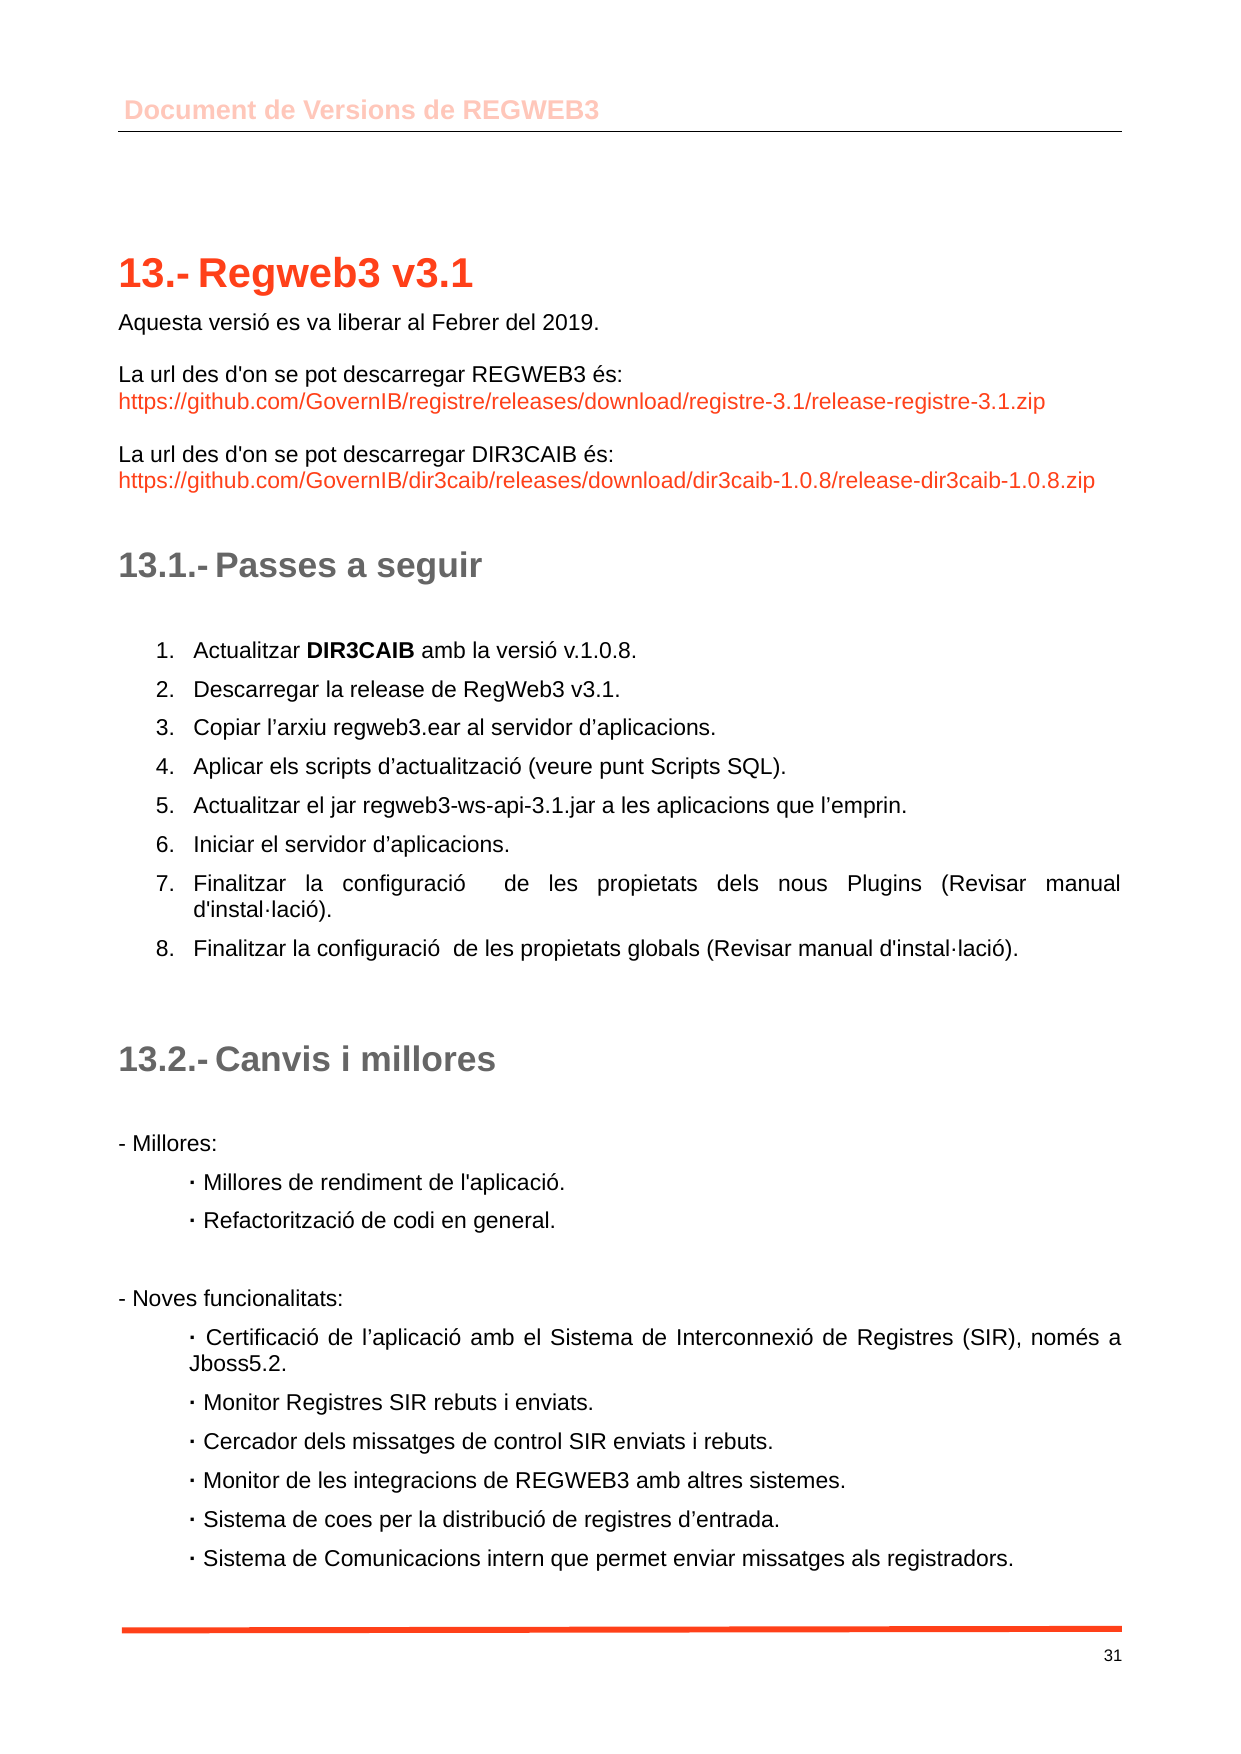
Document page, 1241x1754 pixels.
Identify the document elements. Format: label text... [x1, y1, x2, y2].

subtitle Canvis i millores [118, 1038, 1122, 1078]
text - Noves funcionalitats: [118, 1285, 1122, 1312]
list Descarregar la release de RegWeb3 v3.1. [156, 676, 1122, 702]
subtitle Regweb3 v3.1 [118, 248, 1122, 296]
text · Sistema de coes per la distribució de registres d’entrada. [189, 1506, 1122, 1532]
text · Certificació de l’aplicació amb el Sistema de Interconnexió de Registres (SIR), només a Jboss5.2. [189, 1324, 1122, 1377]
text https://github.com/GovernIB/dir3caib/releases/download/dir3caib-1.0.8/release-dir3caib-1.0.8.zip [118, 467, 1122, 493]
text La url des d'on se pot descarregar DIR3CAIB és: [118, 441, 1122, 467]
text · Refactorització de codi en general. [189, 1207, 1122, 1234]
text Aquesta versió es va liberar al Febrer del 2019. [118, 309, 1122, 335]
list Actualitzar el jar regweb3-ws-api-3.1.jar a les aplicacions que l’emprin. [156, 792, 1122, 818]
list Aplicar els scripts d’actualització (veure punt Scripts SQL). [156, 753, 1122, 779]
text - Millores: [118, 1130, 1122, 1156]
list Finalitzar la configuració de les propietats globals (Revisar manual d'instal·lació). [156, 935, 1122, 961]
list Finalitzar la configuració de les propietats dels nous Plugins (Revisar manual d'instal·lació). [156, 870, 1122, 922]
text · Cercador dels missatges de control SIR enviats i rebuts. [189, 1428, 1122, 1454]
subtitle Passes a seguir [118, 544, 1122, 585]
list Copiar l’arxiu regweb3.ear al servidor d’aplicacions. [156, 714, 1122, 741]
list Iniciar el servidor d’aplicacions. [156, 831, 1122, 857]
text · Sistema de Comunicacions intern que permet enviar missatges als registradors. [189, 1545, 1122, 1571]
text · Millores de rendiment de l'aplicació. [189, 1169, 1122, 1195]
text La url des d'on se pot descarregar REGWEB3 és: [118, 361, 1122, 388]
list Actualitzar DIR3CAIB amb la versió v.1.0.8. [156, 637, 1122, 663]
text · Monitor de les integracions de REGWEB3 amb altres sistemes. [189, 1467, 1122, 1493]
text · Monitor Registres SIR rebuts i enviats. [189, 1389, 1122, 1416]
text https://github.com/GovernIB/registre/releases/download/registre-3.1/release-registre-3.1.zip [118, 388, 1122, 414]
